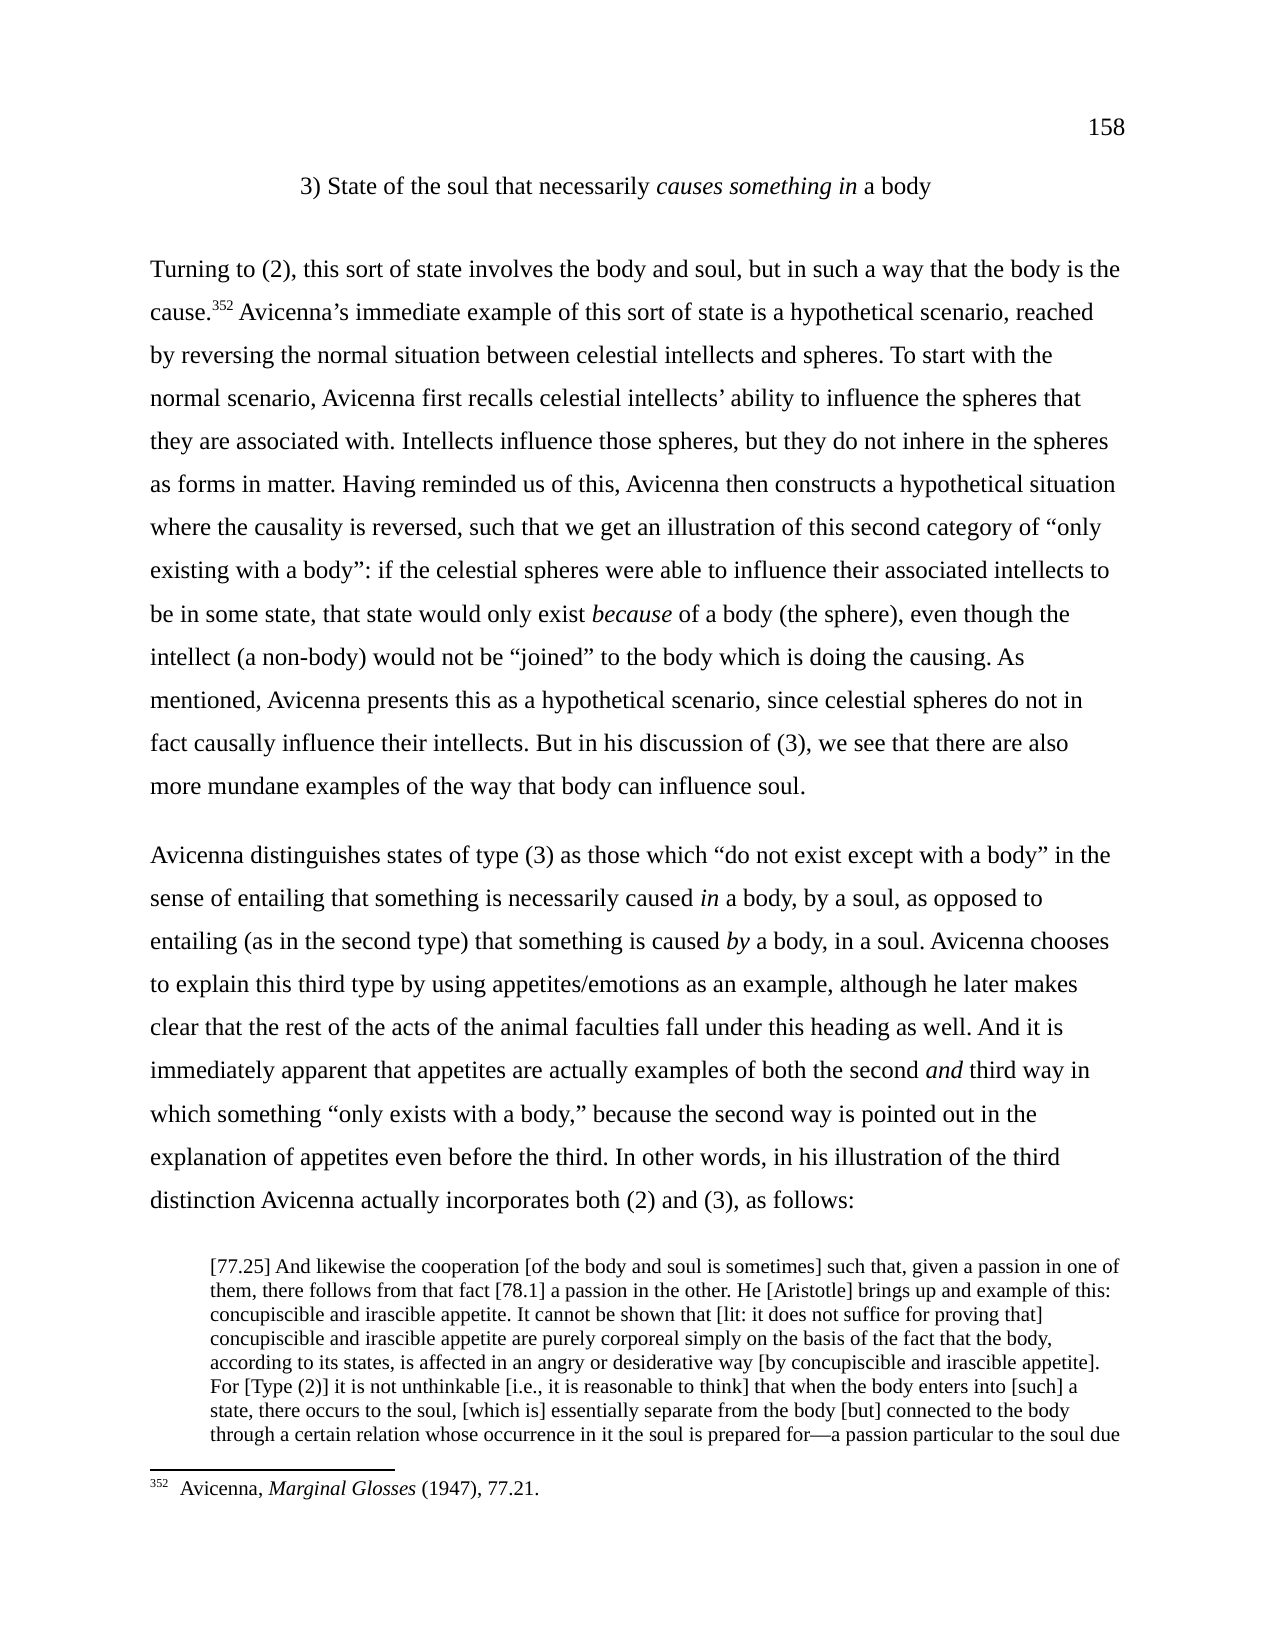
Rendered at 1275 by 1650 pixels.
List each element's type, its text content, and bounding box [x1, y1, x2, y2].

list 3) State of the soul that necessarily causes something in a body [262, 171, 1125, 199]
text Avicenna distinguishes states of type (3) as those which “do not exist except with a body” in the sense of entailing that something is necessarily caused in a body, by a soul, as opposed to entailing (as in the second type) that something is caused by a body, in a soul. Avicenna chooses to explain this third type by using appetites/emotions as an example, although he later makes clear that the rest of the acts of the animal faculties fall under this heading as well. And it is immediately apparent that appetites are actually examples of both the second and third way in which something “only exists with a body,” because the second way is pointed out in the explanation of appetites even before the third. In other words, in his illustration of the third distinction Avicenna actually incorporates both (2) and (3), as follows: [150, 840, 1125, 1214]
text Turning to (2), this sort of state involves the body and soul, but in such a way that the body is the cause. Avicenna’s immediate example of this sort of state is a hypothetical scenario, reached by reversing the normal situation between celestial intellects and spheres. To start with the normal scenario, Avicenna first recalls celestial intellects’ ability to influence the spheres that they are associated with. Intellects influence those spheres, but they do not inhere in the spheres as forms in matter. Having reminded us of this, Avicenna then constructs a hypothetical situation where the causality is reversed, such that we get an illustration of this second category of “only existing with a body”: if the celestial spheres were able to influence their associated intellects to be in some state, that state would only exist because of a body (the sphere), even though the intellect (a non-body) would not be “joined” to the body which is doing the causing. As mentioned, Avicenna presents this as a hypothetical scenario, since celestial spheres do not in fact causally influence their intellects. But in his discussion of (3), we see that there are also more mundane examples of the way that body can influence soul. [150, 254, 1125, 800]
text Avicenna, Marginal Glosses (1947), 77.21. [150, 1476, 1125, 1500]
text [77.25] And likewise the cooperation [of the body and soul is sometimes] such that, given a passion in one of them, there follows from that fact [78.1] a passion in the other. He [Aristotle] brings up and example of this: concupiscible and irascible appetite. It cannot be shown that [lit: it does not suffice for proving that] concupiscible and irascible appetite are purely corporeal simply on the basis of the fact that the body, according to its states, is affected in an angry or desiderative way [by concupiscible and irascible appetite]. For [Type (2)] it is not unthinkable [i.e., it is reasonable to think] that when the body enters into [such] a state, there occurs to the soul, [which is] essentially separate from the body [but] connected to the body through a certain relation whose occurrence in it the soul is prepared for—a passion particular to the soul due [210, 1253, 1125, 1446]
